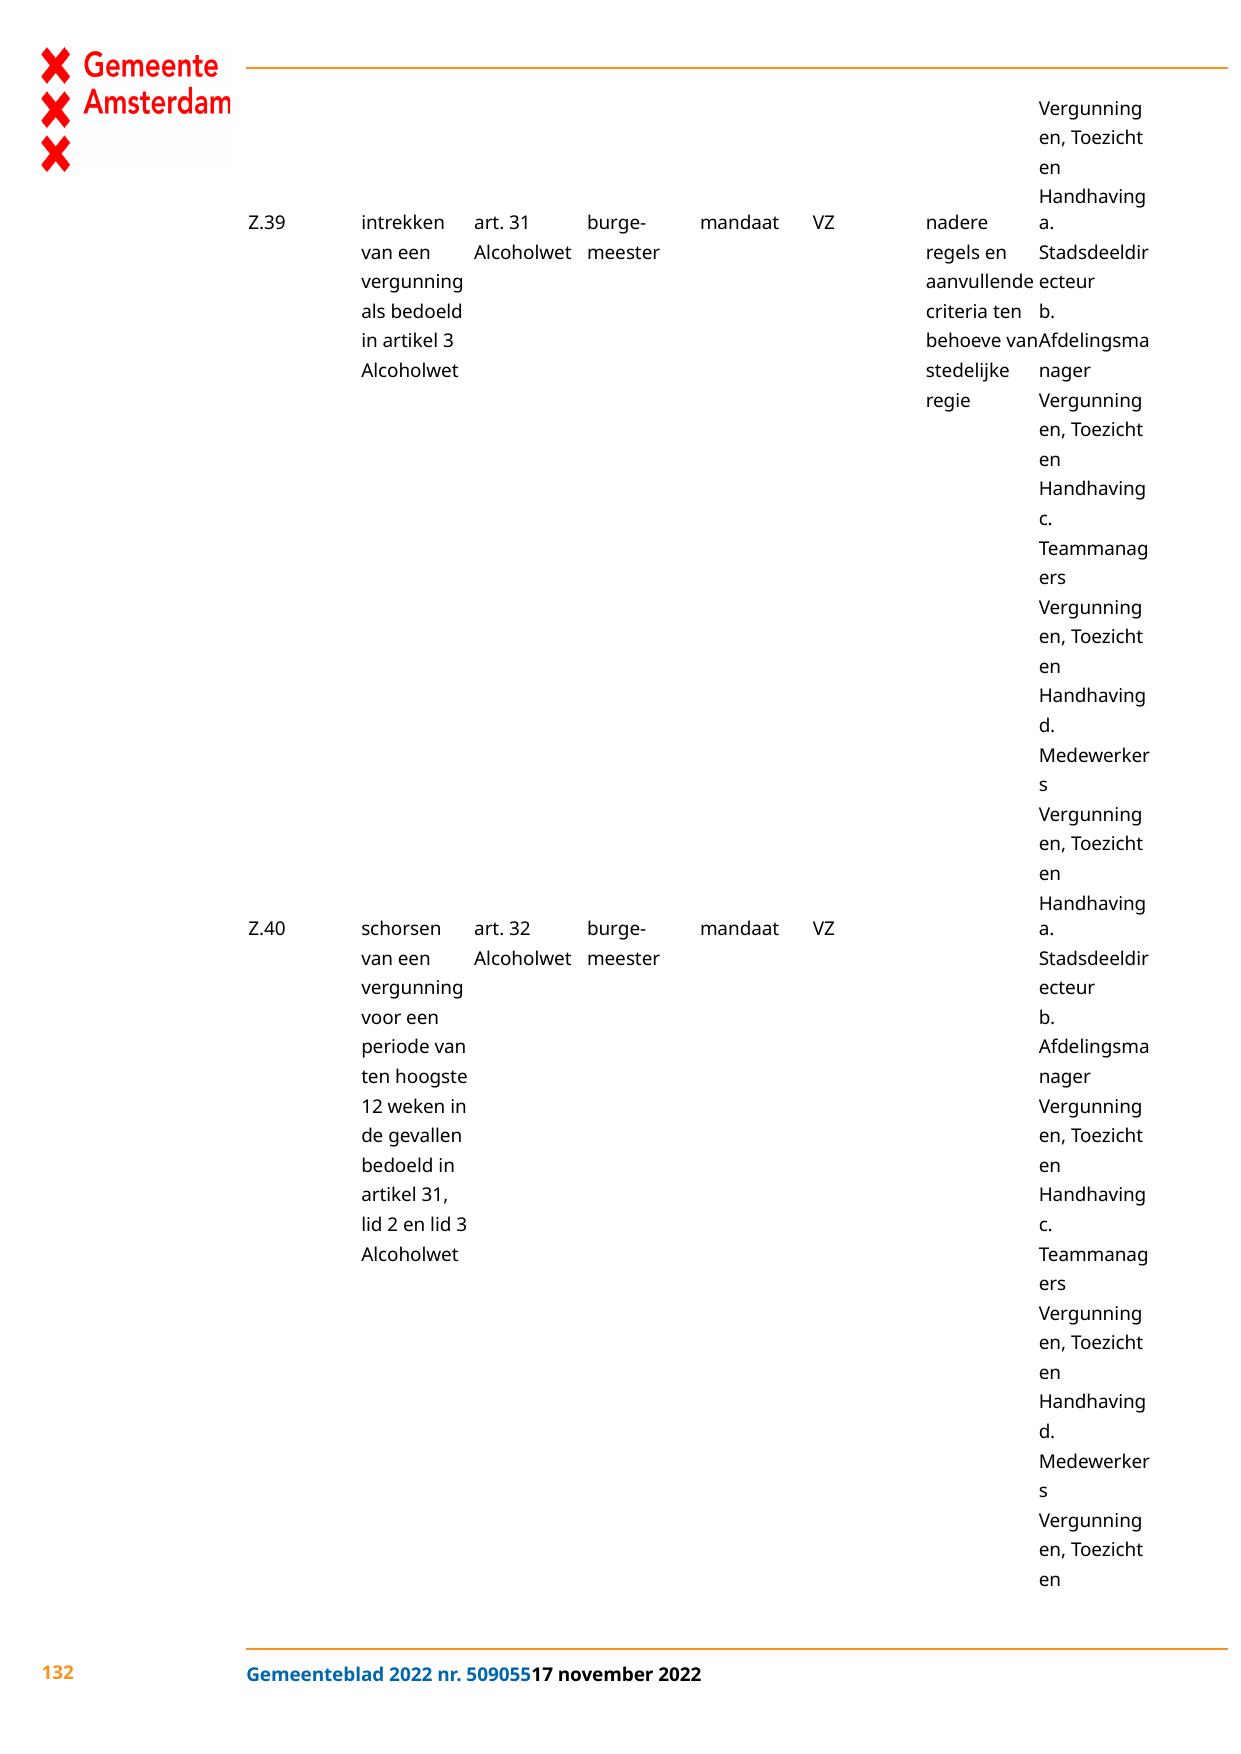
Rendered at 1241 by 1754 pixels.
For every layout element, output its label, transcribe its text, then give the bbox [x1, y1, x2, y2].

table_cell [926, 95, 1038, 209]
picture [41, 47, 231, 172]
table_cell schorsen van een vergunning voor een periode van ten hoogste 12 weken in de gevallen bedoeld in artikel 31, lid 2 en lid 3 Alcoholwet [361, 915, 474, 1592]
table_cell [813, 95, 926, 209]
table_cell art. 31 Alcoholwet [474, 209, 587, 915]
table_cell burge-meester [587, 915, 700, 1592]
table_cell [700, 95, 813, 209]
table_cell nadere regels en aanvullende criteria ten behoeve van stedelijke regie [926, 209, 1038, 915]
table_cell mandaat [700, 915, 813, 1592]
table_cell VZ [813, 209, 926, 915]
table_cell [587, 95, 700, 209]
table_cell [248, 95, 361, 209]
table_cell a. Stadsdeeldirecteur b. Afdelingsmanager Vergunningen, Toezicht en Handhaving c. Teammanagers Vergunningen, Toezicht en Handhaving d. Medewerkers Vergunningen, Toezicht en Handhaving [1039, 209, 1152, 915]
table_cell burge-meester [587, 209, 700, 915]
table_cell VZ [813, 915, 926, 1592]
table_cell a. Stadsdeeldirecteur b. Afdelingsmanager Vergunningen, Toezicht en Handhaving c. Teammanagers Vergunningen, Toezicht en Handhaving d. Medewerkers Vergunningen, Toezicht en [1039, 915, 1152, 1592]
table_cell Vergunningen, Toezicht en Handhaving [1039, 95, 1152, 209]
table_cell [361, 95, 474, 209]
table_cell mandaat [700, 209, 813, 915]
table_cell Z.39 [248, 209, 361, 915]
table_cell [926, 915, 1038, 1592]
table_cell intrekken van een vergunning als bedoeld in artikel 3 Alcoholwet [361, 209, 474, 915]
table_cell [474, 95, 587, 209]
table_cell art. 32 Alcoholwet [474, 915, 587, 1592]
table_cell Z.40 [248, 915, 361, 1592]
